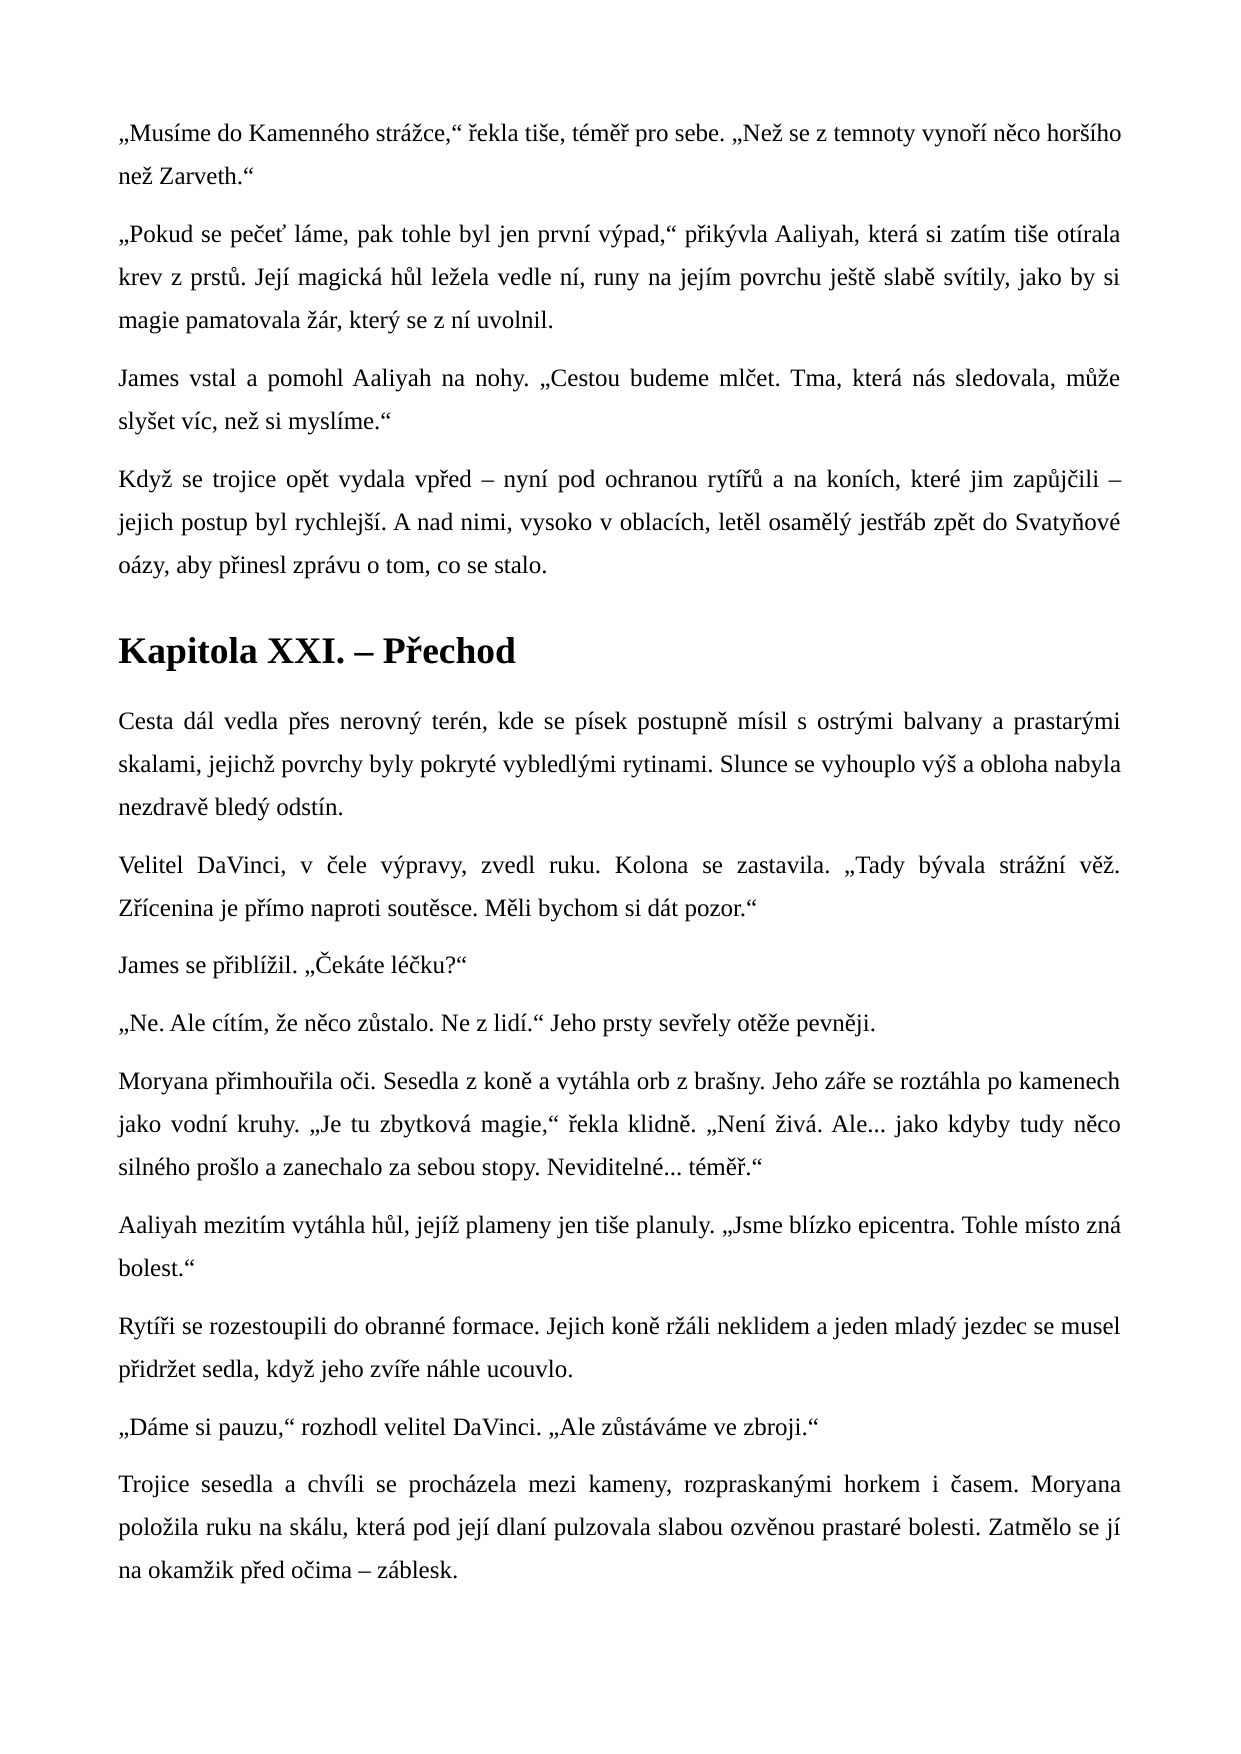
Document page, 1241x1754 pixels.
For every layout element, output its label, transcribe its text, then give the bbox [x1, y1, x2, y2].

text „Pokud se pečeť láme, pak tohle byl jen první výpad,“ přikývla Aaliyah, která si zatím tiše otírala krev z prstů. Její magická hůl ležela vedle ní, runy na jejím povrchu ještě slabě svítily, jako by si magie pamatovala žár, který se z ní uvolnil. [118, 219, 1122, 334]
text James vstal a pomohl Aaliyah na nohy. „Cestou budeme mlčet. Tma, která nás sledovala, může slyšet víc, než si myslíme.“ [118, 363, 1122, 435]
text Aaliyah mezitím vytáhla hůl, jejíž plameny jen tiše planuly. „Jsme blízko epicentra. Tohle místo zná bolest.“ [118, 1210, 1122, 1282]
text Když se trojice opět vydala vpřed – nyní pod ochranou rytířů a na koních, které jim zapůjčili – jejich postup byl rychlejší. A nad nimi, vysoko v oblacích, letěl osamělý jestřáb zpět do Svatyňové oázy, aby přinesl zprávu o tom, co se stalo. [118, 464, 1122, 579]
text Rytíři se rozestoupili do obranné formace. Jejich koně ržáli neklidem a jeden mladý jezdec se musel přidržet sedla, když jeho zvíře náhle ucouvlo. [118, 1311, 1122, 1383]
text James se přiblížil. „Čekáte léčku?“ [118, 951, 1122, 979]
text Moryana přimhouřila oči. Sesedla z koně a vytáhla orb z brašny. Jeho záře se roztáhla po kamenech jako vodní kruhy. „Je tu zbytková magie,“ řekla klidně. „Není živá. Ale... jako kdyby tudy něco silného prošlo a zanechalo za sebou stopy. Neviditelné... téměř.“ [118, 1066, 1122, 1181]
text „Musíme do Kamenného strážce,“ řekla tiše, téměř pro sebe. „Než se z temnoty vynoří něco horšího než Zarveth.“ [118, 118, 1122, 190]
text „Dáme si pauzu,“ rozhodl velitel DaVinci. „Ale zůstáváme ve zbroji.“ [118, 1412, 1122, 1440]
text „Ne. Ale cítím, že něco zůstalo. Ne z lidí.“ Jeho prsty sevřely otěže pevněji. [118, 1008, 1122, 1037]
text Trojice sesedla a chvíli se procházela mezi kameny, rozpraskanými horkem i časem. Moryana položila ruku na skálu, která pod její dlaní pulzovala slabou ozvěnou prastaré bolesti. Zatmělo se jí na okamžik před očima – záblesk. [118, 1469, 1122, 1584]
text Velitel DaVinci, v čele výpravy, zvedl ruku. Kolona se zastavila. „Tady bývala strážní věž. Zřícenina je přímo naproti soutěsce. Měli bychom si dát pozor.“ [118, 850, 1122, 922]
subtitle Kapitola XXI. – Přechod [118, 628, 1122, 672]
text Cesta dál vedla přes nerovný terén, kde se písek postupně mísil s ostrými balvany a prastarými skalami, jejichž povrchy byly pokryté vybledlými rytinami. Slunce se vyhouplo výš a obloha nabyla nezdravě bledý odstín. [118, 706, 1122, 821]
